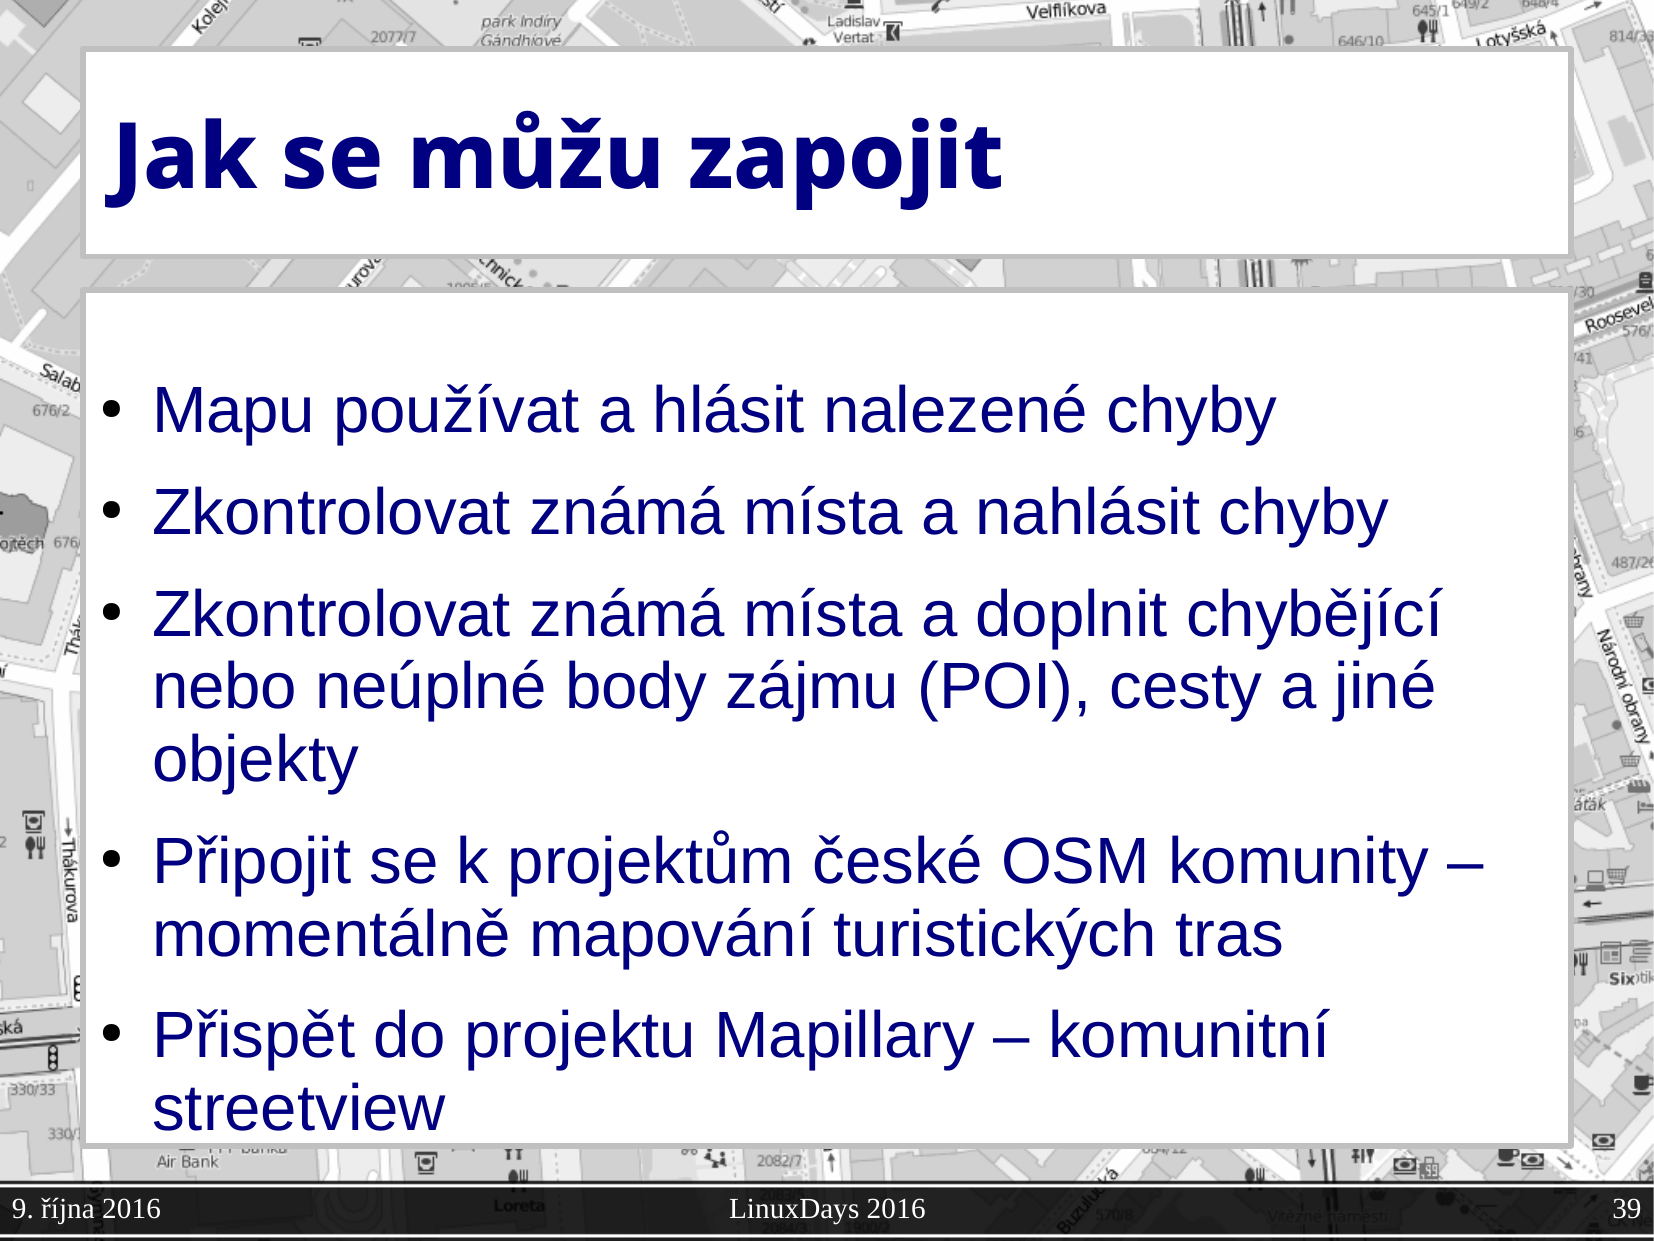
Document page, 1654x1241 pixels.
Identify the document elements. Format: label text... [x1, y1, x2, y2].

title Jak se můžu zapojit [82, 49, 1571, 257]
picture [0, 0, 1654, 1241]
list Mapu používat a hlásit nalezené chyby Zkontrolovat známá místa a nahlásit chyby Zkontrolovat známá místa a doplnit chybějící nebo neúplné body zájmu (POI), cesty a jiné objekty Připojit se k projektům české OSM komunity – momentálně mapování turistických tras Přispět do projektu Mapillary – komunitní streetview [82, 290, 1571, 1146]
